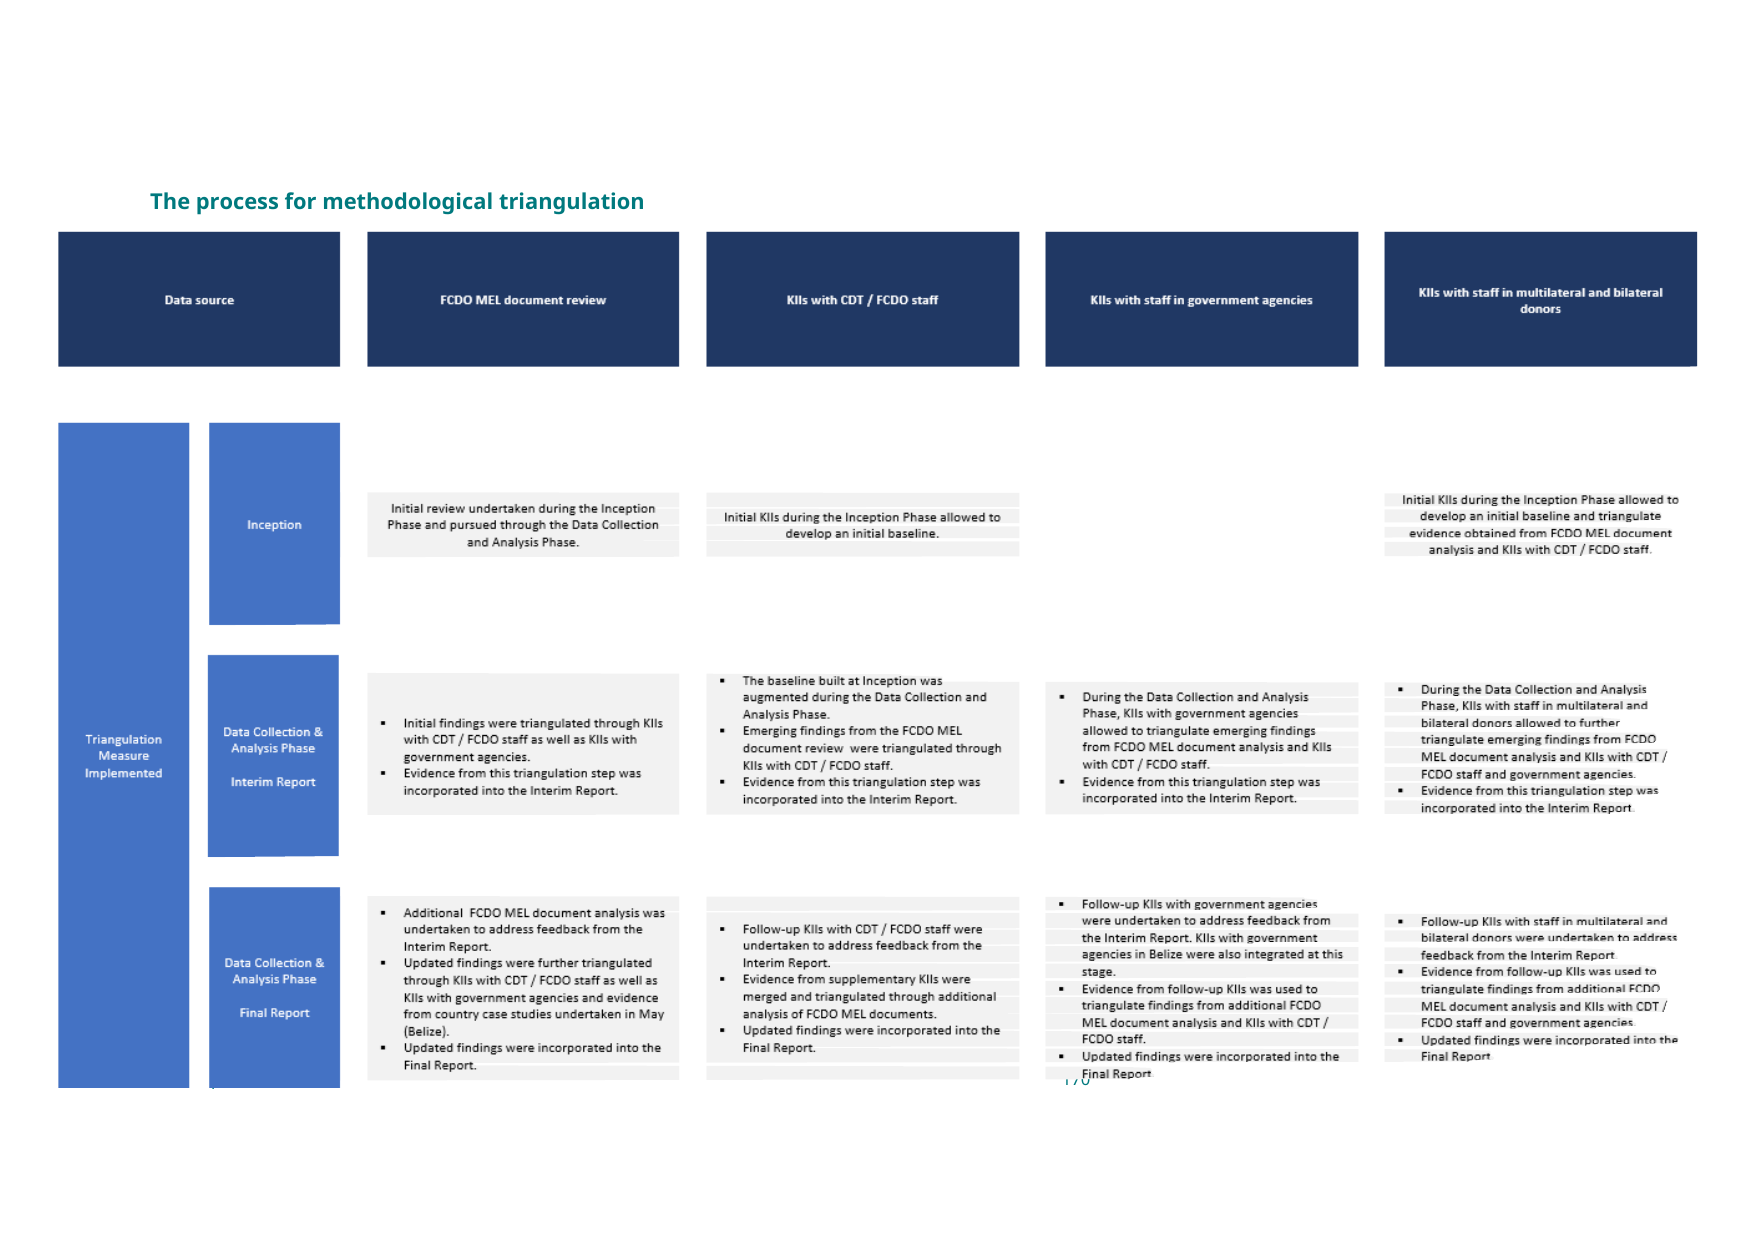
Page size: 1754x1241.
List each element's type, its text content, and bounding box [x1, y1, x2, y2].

text The process for methodological triangulation [150, 186, 1604, 216]
